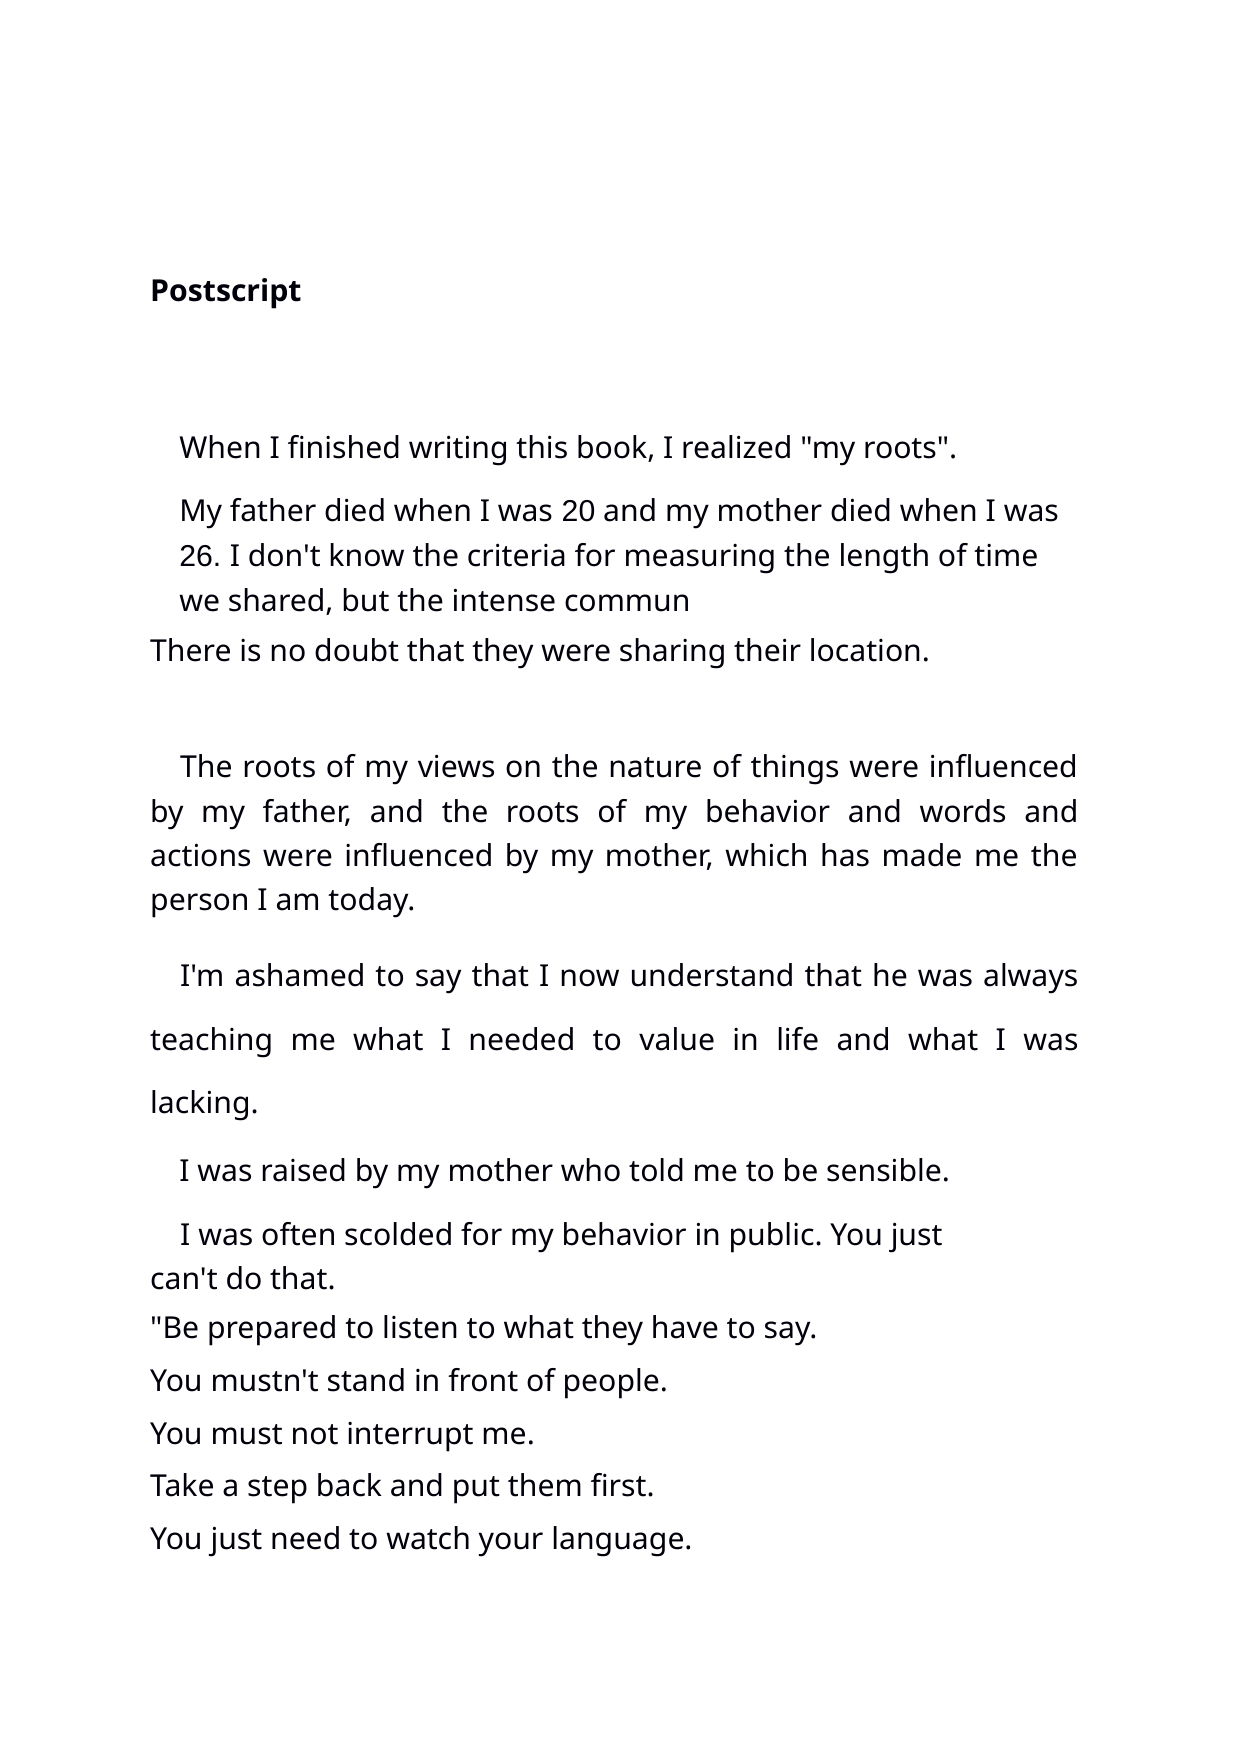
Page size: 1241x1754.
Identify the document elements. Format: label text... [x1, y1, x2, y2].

text I was raised by my mother who told me to be sensible. [179, 1157, 1090, 1187]
text My father died when I was 20 and my mother died when I was 26. I don't know the criteria for measuring the length of time we shared, but the intense commun [179, 486, 1079, 621]
text You mustn't stand in front of people. [150, 1367, 1090, 1398]
text Postscript [150, 278, 1090, 308]
text There is no doubt that they were sharing their location. [150, 638, 1090, 668]
text I was often scolded for my behavior in public. You just can't do that. [150, 1210, 989, 1298]
text I'm ashamed to say that I now understand that he was always teaching me what I needed to value in life and what I was lacking. [150, 936, 1079, 1127]
text You must not interrupt me. [150, 1420, 1090, 1450]
text When I finished writing this book, I realized "my roots". [179, 435, 1090, 465]
text The roots of my views on the nature of things were influenced by my father, and the roots of my behavior and words and actions were influenced by my mother, which has made me the person I am today. [150, 743, 1079, 919]
text You just need to watch your language. [150, 1525, 1090, 1556]
text "Be prepared to listen to what they have to say. [150, 1315, 1090, 1345]
text Take a step back and put them first. [150, 1473, 1090, 1503]
